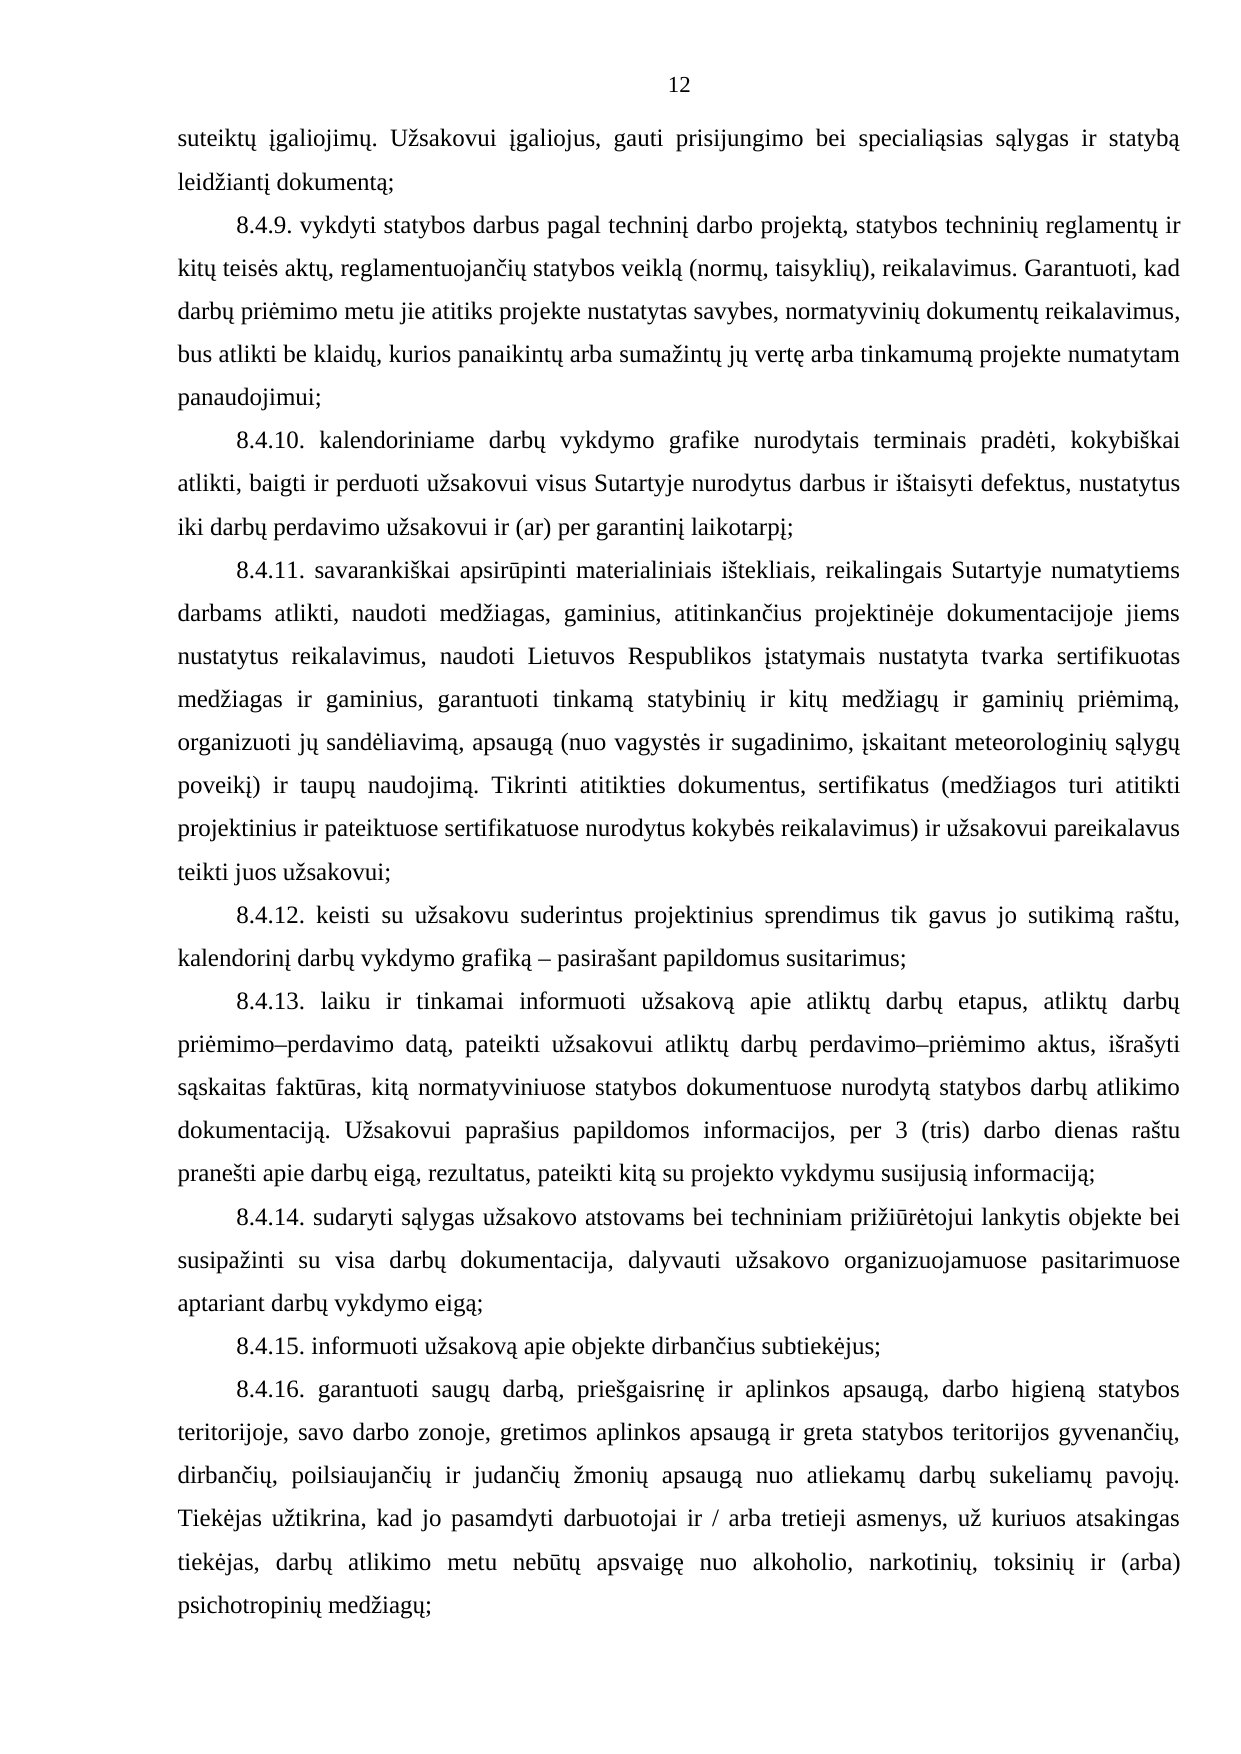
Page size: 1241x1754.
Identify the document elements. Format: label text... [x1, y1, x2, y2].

text 8.4.16. garantuoti saugų darbą, priešgaisrinę ir aplinkos apsaugą, darbo higieną statybos teritorijoje, savo darbo zonoje, gretimos aplinkos apsaugą ir greta statybos teritorijos gyvenančių, dirbančių, poilsiaujančių ir judančių žmonių apsaugą nuo atliekamų darbų sukeliamų pavojų. Tiekėjas užtikrina, kad jo pasamdyti darbuotojai ir / arba tretieji asmenys, už kuriuos atsakingas tiekėjas, darbų atlikimo metu nebūtų apsvaigę nuo alkoholio, narkotinių, toksinių ir (arba) psichotropinių medžiagų; [177, 1374, 1181, 1618]
text 8.4.11. savarankiškai apsirūpinti materialiniais ištekliais, reikalingais Sutartyje numatytiems darbams atlikti, naudoti medžiagas, gaminius, atitinkančius projektinėje dokumentacijoje jiems nustatytus reikalavimus, naudoti Lietuvos Respublikos įstatymais nustatyta tvarka sertifikuotas medžiagas ir gaminius, garantuoti tinkamą statybinių ir kitų medžiagų ir gaminių priėmimą, organizuoti jų sandėliavimą, apsaugą (nuo vagystės ir sugadinimo, įskaitant meteorologinių sąlygų poveikį) ir taupų naudojimą. Tikrinti atitikties dokumentus, sertifikatus (medžiagos turi atitikti projektinius ir pateiktuose sertifikatuose nurodytus kokybės reikalavimus) ir užsakovui pareikalavus teikti juos užsakovui; [177, 555, 1181, 885]
text 8.4.10. kalendoriniame darbų vykdymo grafike nurodytais terminais pradėti, kokybiškai atlikti, baigti ir perduoti užsakovui visus Sutartyje nurodytus darbus ir ištaisyti defektus, nustatytus iki darbų perdavimo užsakovui ir (ar) per garantinį laikotarpį; [177, 425, 1181, 540]
text suteiktų įgaliojimų. Užsakovui įgaliojus, gauti prisijungimo bei specialiąsias sąlygas ir statybą leidžiantį dokumentą; [177, 123, 1181, 195]
text 8.4.14. sudaryti sąlygas užsakovo atstovams bei techniniam prižiūrėtojui lankytis objekte bei susipažinti su visa darbų dokumentacija, dalyvauti užsakovo organizuojamuose pasitarimuose aptariant darbų vykdymo eigą; [177, 1202, 1181, 1317]
text 8.4.9. vykdyti statybos darbus pagal techninį darbo projektą, statybos techninių reglamentų ir kitų teisės aktų, reglamentuojančių statybos veiklą (normų, taisyklių), reikalavimus. Garantuoti, kad darbų priėmimo metu jie atitiks projekte nustatytas savybes, normatyvinių dokumentų reikalavimus, bus atlikti be klaidų, kurios panaikintų arba sumažintų jų vertę arba tinkamumą projekte numatytam panaudojimui; [177, 210, 1181, 411]
text 8.4.12. keisti su užsakovu suderintus projektinius sprendimus tik gavus jo sutikimą raštu, kalendorinį darbų vykdymo grafiką – pasirašant papildomus susitarimus; [177, 900, 1181, 972]
text 8.4.13. laiku ir tinkamai informuoti užsakovą apie atliktų darbų etapus, atliktų darbų priėmimo–perdavimo datą, pateikti užsakovui atliktų darbų perdavimo–priėmimo aktus, išrašyti sąskaitas faktūras, kitą normatyviniuose statybos dokumentuose nurodytą statybos darbų atlikimo dokumentaciją. Užsakovui paprašius papildomos informacijos, per 3 (tris) darbo dienas raštu pranešti apie darbų eigą, rezultatus, pateikti kitą su projekto vykdymu susijusią informaciją; [177, 986, 1181, 1187]
text 8.4.15. informuoti užsakovą apie objekte dirbančius subtiekėjus; [177, 1331, 1181, 1360]
